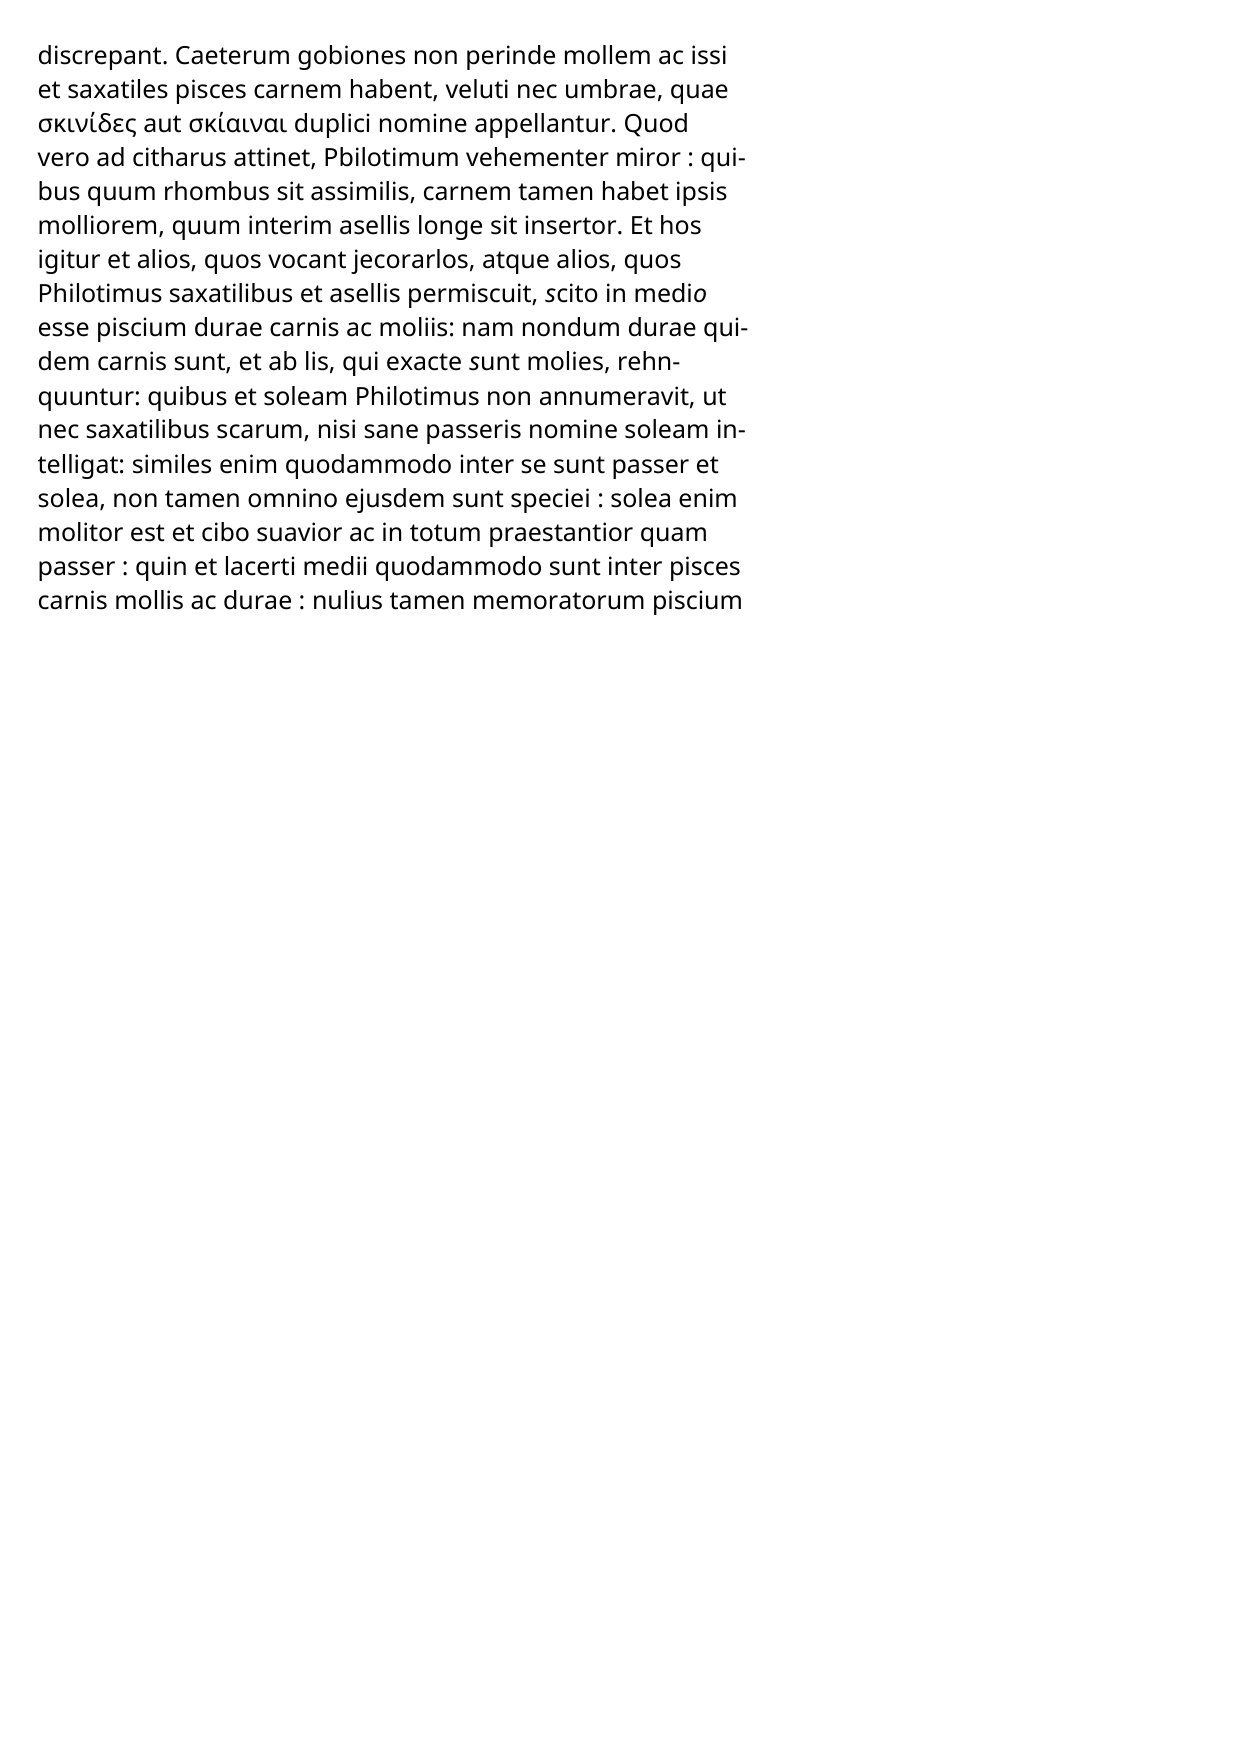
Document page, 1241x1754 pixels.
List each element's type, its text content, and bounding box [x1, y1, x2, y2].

text discrepant. Caeterum gobiones non perinde mollem ac issi et saxatiles pisces carnem habent, veluti nec umbrae, quae σκινίδες aut σκίαιναι duplici nomine appellantur. Quod vero ad citharus attinet, Pbilotimum vehementer miror : qui- bus quum rhombus sit assimilis, carnem tamen habet ipsis molliorem, quum interim asellis longe sit insertor. Et hos igitur et alios, quos vocant jecorarlos, atque alios, quos Philotimus saxatilibus et asellis permiscuit, scito in medio esse piscium durae carnis ac moliis: nam nondum durae qui- dem carnis sunt, et ab lis, qui exacte sunt molies, rehn- quuntur: quibus et soleam Philotimus non annumeravit, ut nec saxatilibus scarum, nisi sane passeris nomine soleam in- telligat: similes enim quodammodo inter se sunt passer et solea, non tamen omnino ejusdem sunt speciei : solea enim molitor est et cibo suavior ac in totum praestantior quam passer : quin et lacerti medii quodammodo sunt inter pisces carnis mollis ac durae : nulius tamen memoratorum piscium [37, 37, 1203, 617]
